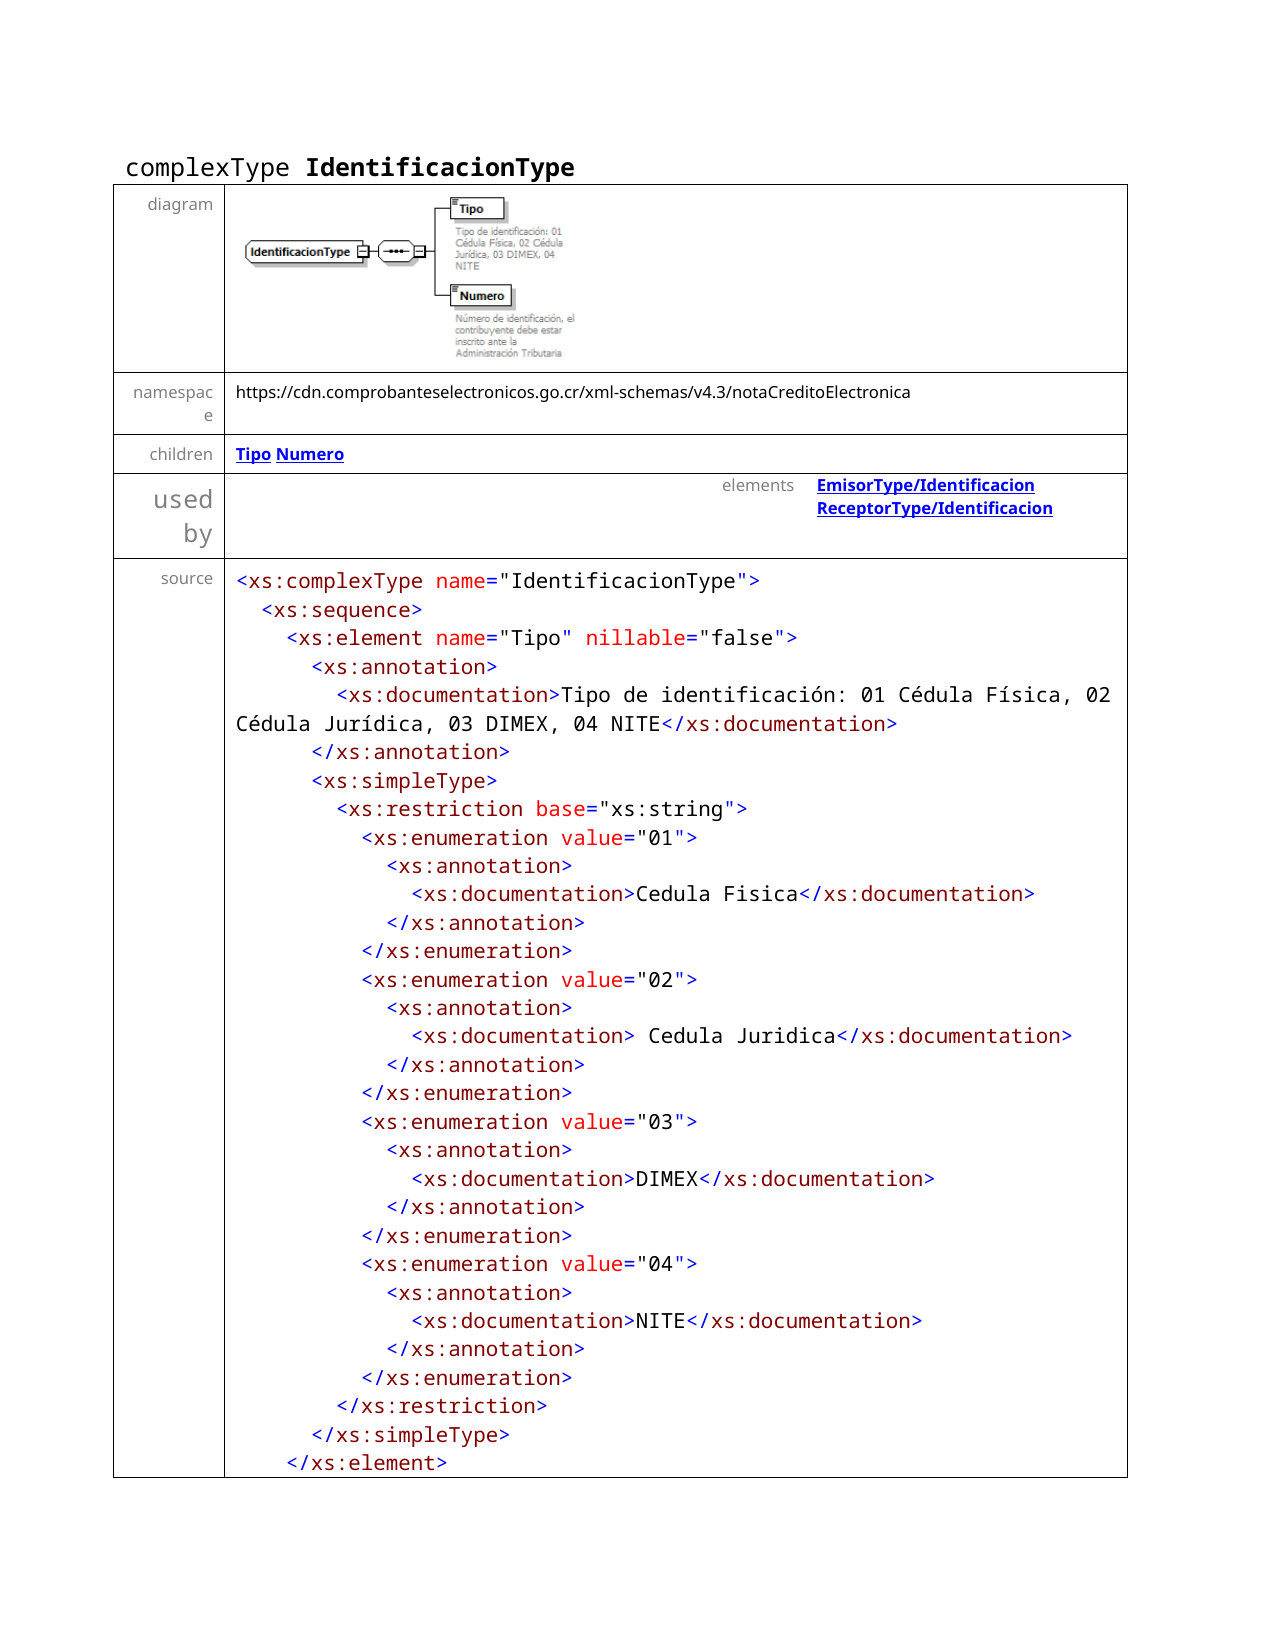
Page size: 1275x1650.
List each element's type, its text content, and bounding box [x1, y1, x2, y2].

table_cell <xs:complexType name="IdentificacionType"> <xs:sequence> <xs:element name="Tipo" nillable="false"> <xs:annotation> <xs:documentation>Tipo de identificación: 01 Cédula Física, 02 Cédula Jurídica, 03 DIMEX, 04 NITE</xs:documentation> </xs:annotation> <xs:simpleType> <xs:restriction base="xs:string"> <xs:enumeration value="01"> <xs:annotation> <xs:documentation>Cedula Fisica</xs:documentation> </xs:annotation> </xs:enumeration> <xs:enumeration value="02"> <xs:annotation> <xs:documentation> Cedula Juridica</xs:documentation> </xs:annotation> </xs:enumeration> <xs:enumeration value="03"> <xs:annotation> <xs:documentation>DIMEX</xs:documentation> </xs:annotation> </xs:enumeration> <xs:enumeration value="04"> <xs:annotation> <xs:documentation>NITE</xs:documentation> </xs:annotation> </xs:enumeration> </xs:restriction> </xs:simpleType> </xs:element> [225, 559, 1127, 1477]
table_cell namespace [114, 373, 224, 434]
table_cell used by [114, 474, 224, 558]
table_header diagram [114, 185, 224, 372]
table_header EmisorType/Identificacion ReceptorType/Identificacion [805, 474, 1127, 519]
table_cell children [114, 435, 224, 473]
table_cell [225, 474, 1127, 558]
text complexType IdentificacionType [125, 150, 1150, 184]
table_cell source [114, 559, 224, 1477]
table_cell Tipo Numero [225, 435, 1127, 473]
table_header [225, 185, 1127, 372]
table_header elements [236, 474, 805, 519]
table_cell https://cdn.comprobanteselectronicos.go.cr/xml-schemas/v4.3/notaCreditoElectronica [225, 373, 1127, 434]
picture [235, 193, 588, 364]
